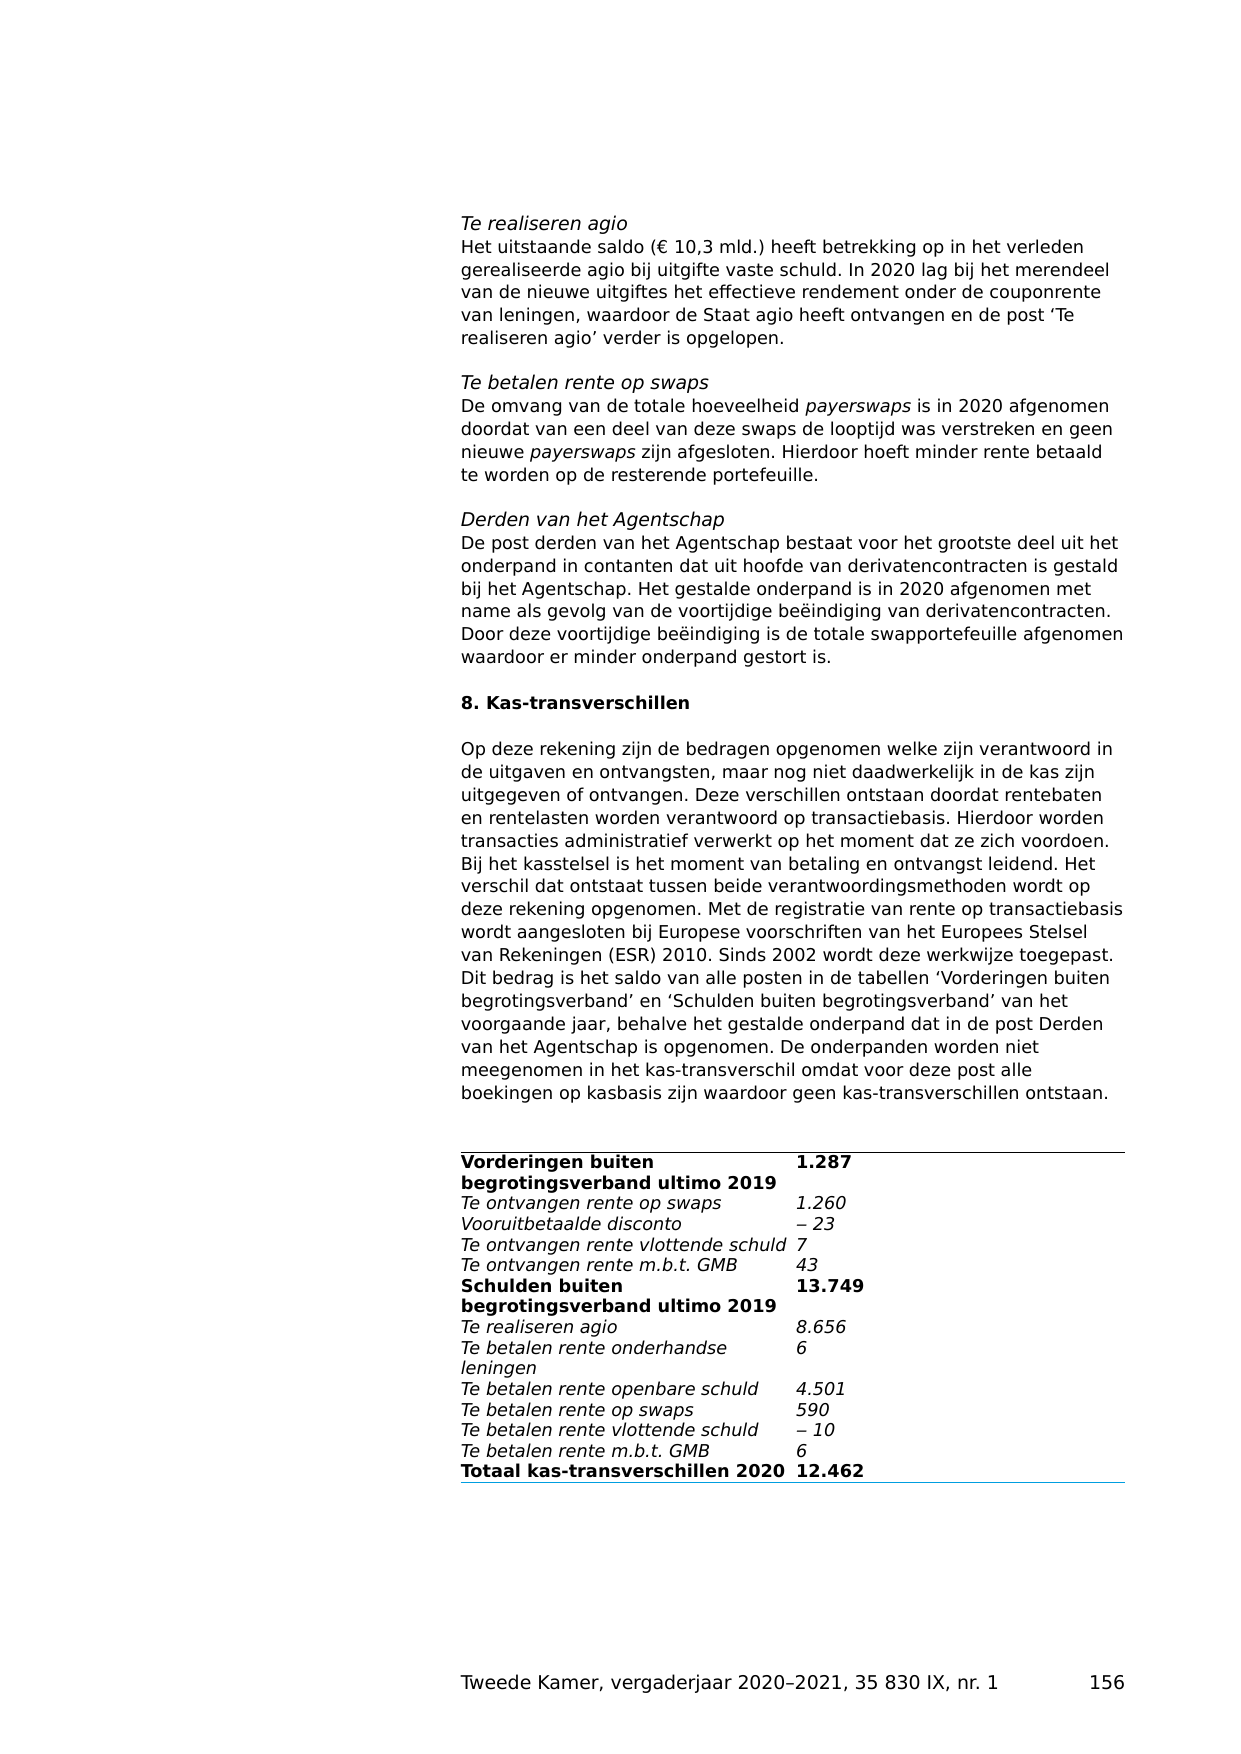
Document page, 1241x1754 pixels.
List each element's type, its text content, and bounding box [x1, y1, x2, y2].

table_cell Te ontvangen rente op swaps [461, 1193, 793, 1214]
table_cell 6 [793, 1441, 1125, 1461]
table_cell 1.287 [793, 1153, 1125, 1193]
text Te realiseren agio [461, 213, 1125, 235]
table_cell Te ontvangen rente vlottende schuld [461, 1235, 793, 1255]
table_cell 13.749 [793, 1276, 1125, 1317]
table_cell 12.462 [793, 1461, 1125, 1482]
table_cell Te realiseren agio [461, 1317, 793, 1338]
table_cell Vooruitbetaalde disconto [461, 1214, 793, 1234]
table_cell Te betalen rente openbare schuld [461, 1379, 793, 1399]
table_cell 4.501 [793, 1379, 1125, 1399]
table_cell Te betalen rente op swaps [461, 1400, 793, 1420]
table_cell Te betalen rente onderhandse leningen [461, 1338, 793, 1379]
table_cell 1.260 [793, 1193, 1125, 1214]
table_cell ‒ 23 [793, 1214, 1125, 1234]
table_cell ‒ 10 [793, 1420, 1125, 1441]
text 8. Kas-transverschillen [461, 691, 1125, 714]
text Te betalen rente op swaps [461, 372, 1125, 394]
table_cell 590 [793, 1400, 1125, 1420]
table_cell Totaal kas-transverschillen 2020 [461, 1461, 793, 1482]
table_cell 7 [793, 1235, 1125, 1255]
text De post derden van het Agentschap bestaat voor het grootste deel uit het onderpand in contanten dat uit hoofde van derivatencontracten is gestald bij het Agentschap. Het gestalde onderpand is in 2020 afgenomen met name als gevolg van de voortijdige beëindiging van derivatencontracten. Door deze voortijdige beëindiging is de totale swapportefeuille afgenomen waardoor er minder onderpand gestort is. [461, 531, 1125, 668]
table_cell Schulden buiten begrotingsverband ultimo 2019 [461, 1276, 793, 1317]
table_cell Vorderingen buiten begrotingsverband ultimo 2019 [461, 1153, 793, 1193]
table_header Tabel 57 Kas-transverschillen (bedragen x € 1 mln.) [461, 1127, 1125, 1152]
text Op deze rekening zijn de bedragen opgenomen welke zijn verantwoord in de uitgaven en ontvangsten, maar nog niet daadwerkelijk in de kas zijn uitgegeven of ontvangen. Deze verschillen ontstaan doordat rentebaten en rentelasten worden verantwoord op transactiebasis. Hierdoor worden transacties administratief verwerkt op het moment dat ze zich voordoen. Bij het kasstelsel is het moment van betaling en ontvangst leidend. Het verschil dat ontstaat tussen beide verantwoordingsmethoden wordt op deze rekening opgenomen. Met de registratie van rente op transactiebasis wordt aangesloten bij Europese voorschriften van het Europees Stelsel van Rekeningen (ESR) 2010. Sinds 2002 wordt deze werkwijze toegepast. Dit bedrag is het saldo van alle posten in de tabellen ‘Vorderingen buiten begrotingsverband’ en ‘Schulden buiten begrotingsverband’ van het voorgaande jaar, behalve het gestalde onderpand dat in de post Derden van het Agentschap is opgenomen. De onderpanden worden niet meegenomen in het kas-transverschil omdat voor deze post alle boekingen op kasbasis zijn waardoor geen kas-transverschillen ontstaan. [461, 737, 1125, 1104]
table_cell 6 [793, 1338, 1125, 1379]
table_cell Te ontvangen rente m.b.t. GMB [461, 1255, 793, 1276]
text Derden van het Agentschap [461, 509, 1125, 531]
text De omvang van de totale hoeveelheid payerswaps is in 2020 afgenomen doordat van een deel van deze swaps de looptijd was verstreken en geen nieuwe payerswaps zijn afgesloten. Hierdoor hoeft minder rente betaald te worden op de resterende portefeuille. [461, 394, 1125, 486]
table_cell Te betalen rente m.b.t. GMB [461, 1441, 793, 1461]
text Het uitstaande saldo (€ 10,3 mld.) heeft betrekking op in het verleden gerealiseerde agio bij uitgifte vaste schuld. In 2020 lag bij het merendeel van de nieuwe uitgiftes het effectieve rendement onder de couponrente van leningen, waardoor de Staat agio heeft ontvangen en de post ‘Te realiseren agio’ verder is opgelopen. [461, 235, 1125, 349]
table_cell 43 [793, 1255, 1125, 1276]
table_cell Te betalen rente vlottende schuld [461, 1420, 793, 1441]
table_cell 8.656 [793, 1317, 1125, 1338]
